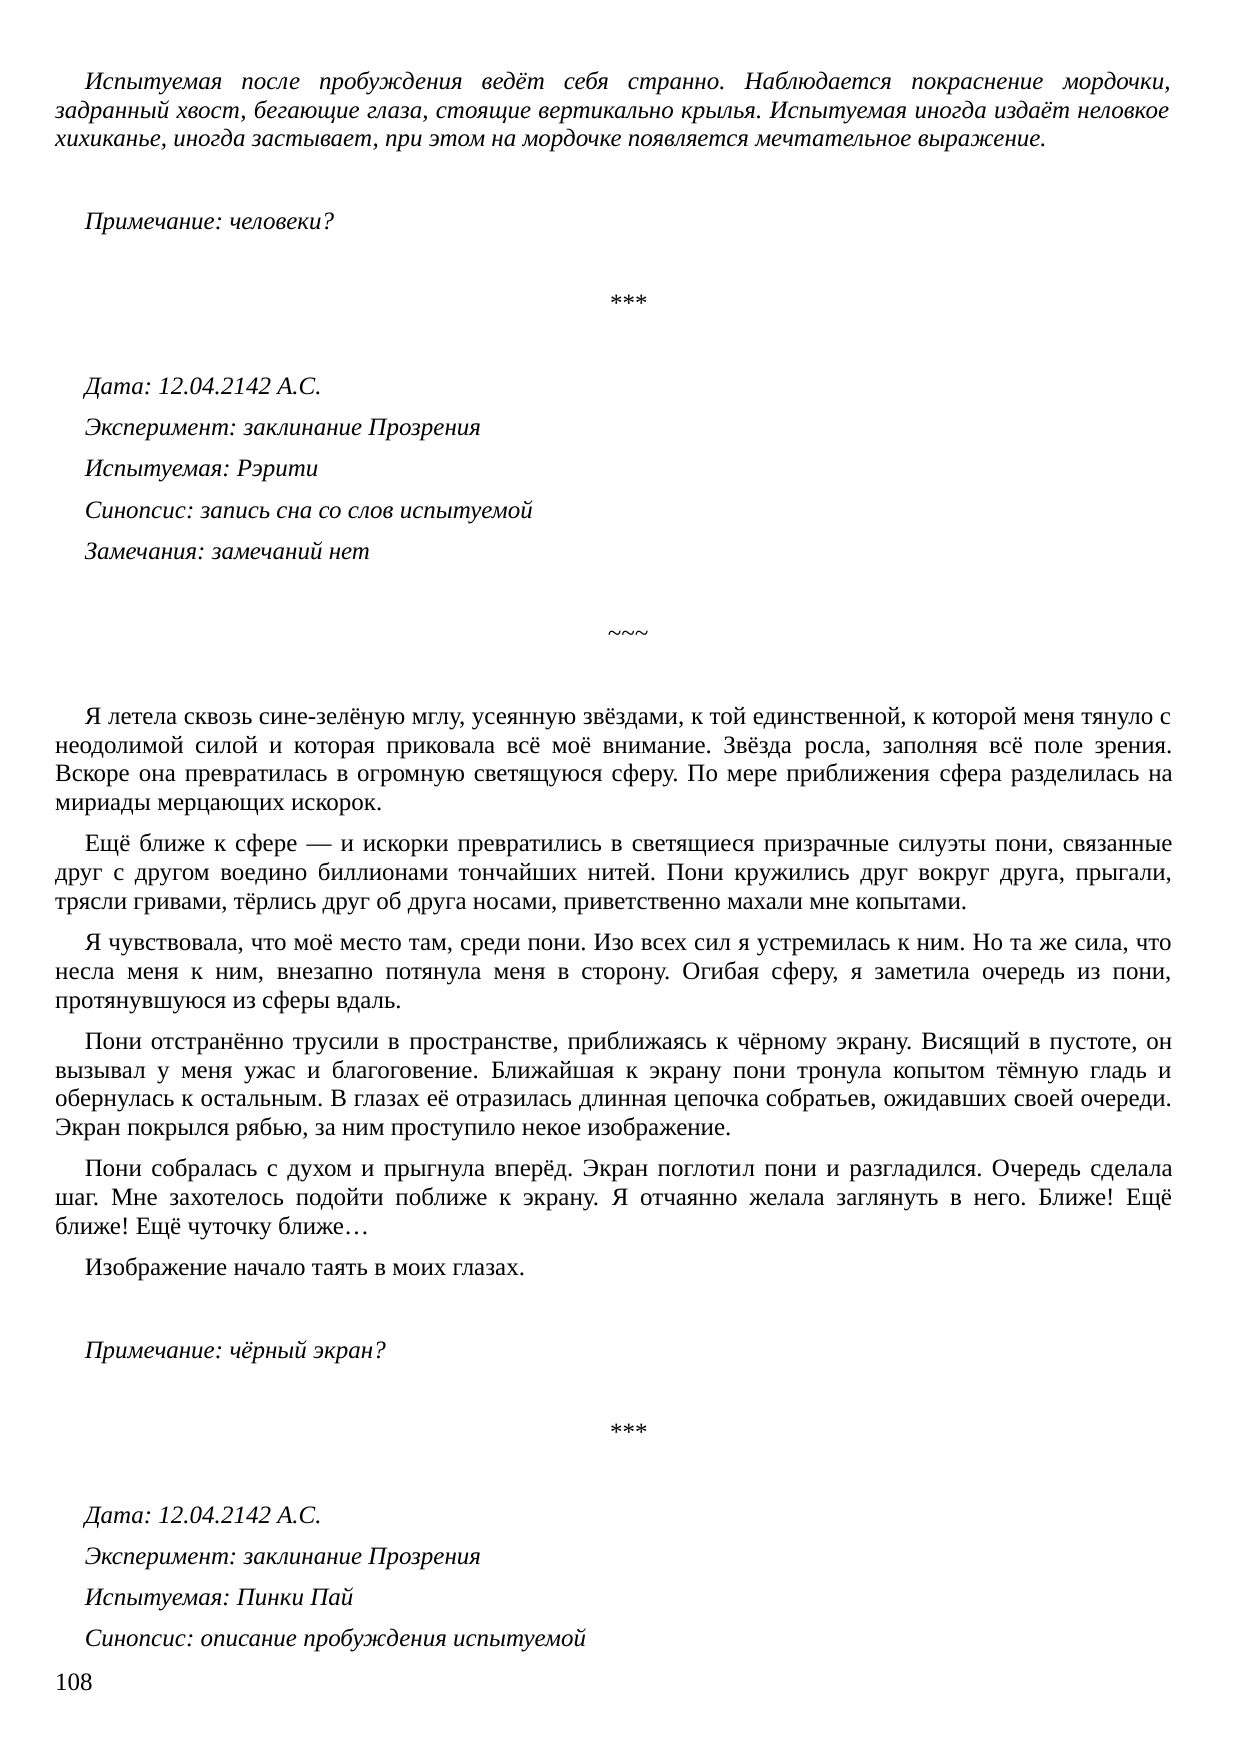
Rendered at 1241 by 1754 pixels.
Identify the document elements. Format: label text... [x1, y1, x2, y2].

text Синопсис: описание пробуждения испытуемой [55, 1623, 1173, 1652]
text Испытуемая: Пинки Пай [55, 1582, 1173, 1611]
text Изображение начало таять в моих глазах. [55, 1252, 1173, 1281]
text Я чувствовала, что моё место там, среди пони. Изо всех сил я устремилась к ним. Но та же сила, что несла меня к ним, внезапно потянула меня в сторону. Огибая сферу, я заметила очередь из пони, протянувшуюся из сферы вдаль. [55, 927, 1173, 1013]
text Испытуемая: Рэрити [55, 453, 1173, 482]
text Эксперимент: заклинание Прозрения [55, 412, 1173, 441]
text ~~~ [55, 618, 1173, 647]
text Пони собралась с духом и прыгнула вперёд. Экран поглотил пони и разгладился. Очередь сделала шаг. Мне захотелось подойти поближе к экрану. Я отчаянно желала заглянуть в него. Ближе! Ещё ближе! Ещё чуточку ближе… [55, 1153, 1173, 1240]
text Дата: 12.04.2142 А.С. [55, 371, 1173, 400]
text *** [55, 1417, 1173, 1446]
text Синопсис: запись сна со слов испытуемой [55, 495, 1173, 523]
text Я летела сквозь сине-зелёную мглу, усеянную звёздами, к той единственной, к которой меня тянуло с неодолимой силой и которая приковала всё моё внимание. Звёзда росла, заполняя всё поле зрения. Вскоре она превратилась в огромную светящуюся сферу. По мере приближения сфера разделилась на мириады мерцающих искорок. [55, 701, 1173, 816]
text Замечания: замечаний нет [55, 536, 1173, 565]
text Примечание: человеки? [55, 206, 1173, 235]
text Примечание: чёрный экран? [55, 1335, 1173, 1363]
text Испытуемая после пробуждения ведёт себя странно. Наблюдается покраснение мордочки, задранный хвост, бегающие глаза, стоящие вертикально крылья. Испытуемая иногда издаёт неловкое хихиканье, иногда застывает, при этом на мордочке появляется мечтательное выражение. [55, 66, 1173, 152]
text Дата: 12.04.2142 А.С. [55, 1500, 1173, 1528]
text *** [55, 288, 1173, 317]
text Пони отстранённо трусили в пространстве, приближаясь к чёрному экрану. Висящий в пустоте, он вызывал у меня ужас и благоговение. Ближайшая к экрану пони тронула копытом тёмную гладь и обернулась к остальным. В глазах её отразилась длинная цепочка собратьев, ожидавших своей очереди. Экран покрылся рябью, за ним проступило некое изображение. [55, 1026, 1173, 1141]
text Эксперимент: заклинание Прозрения [55, 1541, 1173, 1570]
text Ещё ближе к сфере — и искорки превратились в светящиеся призрачные силуэты пони, связанные друг с другом воедино биллионами тончайших нитей. Пони кружились друг вокруг друга, прыгали, трясли гривами, тёрлись друг об друга носами, приветственно махали мне копытами. [55, 828, 1173, 915]
